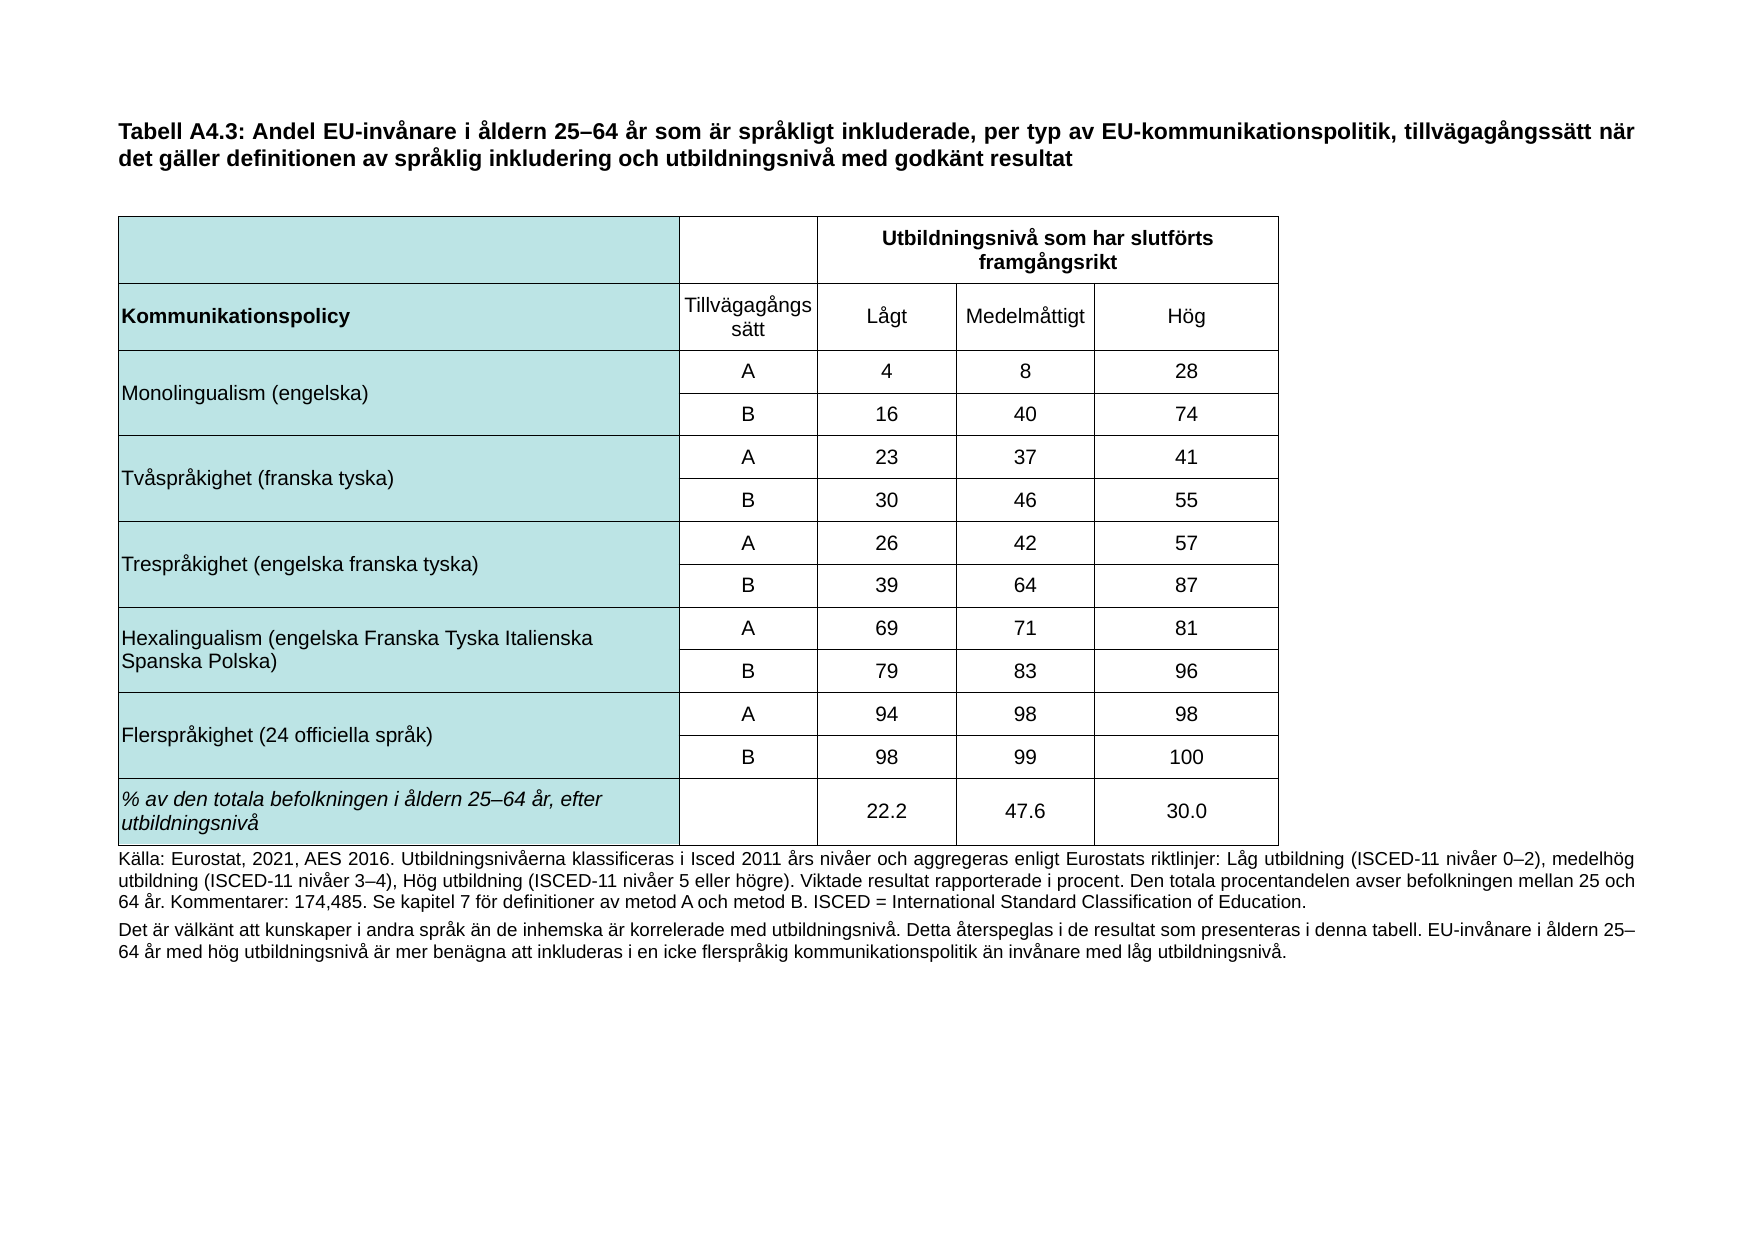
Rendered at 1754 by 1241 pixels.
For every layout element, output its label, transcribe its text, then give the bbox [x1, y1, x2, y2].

table_cell A [680, 436, 817, 478]
table_cell B [680, 736, 817, 778]
table_cell Hög [1095, 284, 1278, 350]
table_cell 55 [1095, 479, 1278, 521]
table_cell 79 [818, 650, 956, 692]
table_cell 98 [818, 736, 956, 778]
text Tabell A4.3: Andel EU-invånare i åldern 25–64 år som är språkligt inkluderade, per typ av EU-kommunikationspolitik, tillvägagångssätt när det gäller definitionen av språklig inkludering och utbildningsnivå med godkänt resultat [118, 118, 1636, 171]
table_cell B [680, 565, 817, 607]
table_cell 30 [818, 479, 956, 521]
table_cell 39 [818, 565, 956, 607]
table_header [680, 217, 817, 283]
table_cell 98 [1095, 693, 1278, 735]
table_cell 4 [818, 351, 956, 392]
table_cell 99 [957, 736, 1094, 778]
table_cell A [680, 351, 817, 392]
table_cell B [680, 650, 817, 692]
table_cell [680, 779, 817, 844]
table_cell 16 [818, 394, 956, 435]
table_cell 57 [1095, 522, 1278, 564]
table_cell Hexalingualism (engelska Franska Tyska Italienska Spanska Polska) [119, 608, 679, 692]
table_cell A [680, 608, 817, 649]
table_cell 96 [1095, 650, 1278, 692]
table_cell A [680, 693, 817, 735]
table_cell 26 [818, 522, 956, 564]
table_cell 71 [957, 608, 1094, 649]
table_cell 47.6 [957, 779, 1094, 844]
table_cell Lågt [818, 284, 956, 350]
table_cell 37 [957, 436, 1094, 478]
table_header [119, 217, 679, 283]
table_cell Flerspråkighet (24 officiella språk) [119, 693, 679, 778]
table_cell 23 [818, 436, 956, 478]
table_header Utbildningsnivå som har slutförts framgångsrikt [818, 217, 1278, 283]
table_cell 42 [957, 522, 1094, 564]
table_cell 22.2 [818, 779, 956, 844]
table_cell % av den totala befolkningen i åldern 25–64 år, efter utbildningsnivå [119, 779, 679, 844]
table_cell 41 [1095, 436, 1278, 478]
table_cell 94 [818, 693, 956, 735]
table_cell Tvåspråkighet (franska tyska) [119, 436, 679, 521]
table_cell 98 [957, 693, 1094, 735]
table_cell 40 [957, 394, 1094, 435]
table_cell 81 [1095, 608, 1278, 649]
table_cell 8 [957, 351, 1094, 392]
table_cell A [680, 522, 817, 564]
table_cell Kommunikationspolicy [119, 284, 679, 350]
table_cell 64 [957, 565, 1094, 607]
table_cell Trespråkighet (engelska franska tyska) [119, 522, 679, 607]
table_cell Medelmåttigt [957, 284, 1094, 350]
table_cell B [680, 479, 817, 521]
table_cell 83 [957, 650, 1094, 692]
table_cell B [680, 394, 817, 435]
table_cell 69 [818, 608, 956, 649]
table_cell Monolingualism (engelska) [119, 351, 679, 435]
table_cell Tillvägagångssätt [680, 284, 817, 350]
table_cell 87 [1095, 565, 1278, 607]
table_cell 100 [1095, 736, 1278, 778]
table_cell 46 [957, 479, 1094, 521]
text Det är välkänt att kunskaper i andra språk än de inhemska är korrelerade med utbildningsnivå. Detta återspeglas i de resultat som presenteras i denna tabell. EU-invånare i åldern 25–64 år med hög utbildningsnivå är mer benägna att inkluderas i en icke flerspråkig kommunikationspolitik än invånare med låg utbildningsnivå. [118, 919, 1636, 962]
table_cell 30.0 [1095, 779, 1278, 844]
table_cell 74 [1095, 394, 1278, 435]
table_cell 28 [1095, 351, 1278, 392]
text Källa: Eurostat, 2021, AES 2016. Utbildningsnivåerna klassificeras i Isced 2011 års nivåer och aggregeras enligt Eurostats riktlinjer: Låg utbildning (ISCED-11 nivåer 0–2), medelhög utbildning (ISCED-11 nivåer 3–4), Hög utbildning (ISCED-11 nivåer 5 eller högre). Viktade resultat rapporterade i procent. Den totala procentandelen avser befolkningen mellan 25 och 64 år. Kommentarer: 174,485. Se kapitel 7 för definitioner av metod A och metod B. ISCED = International Standard Classification of Education. [118, 848, 1636, 913]
